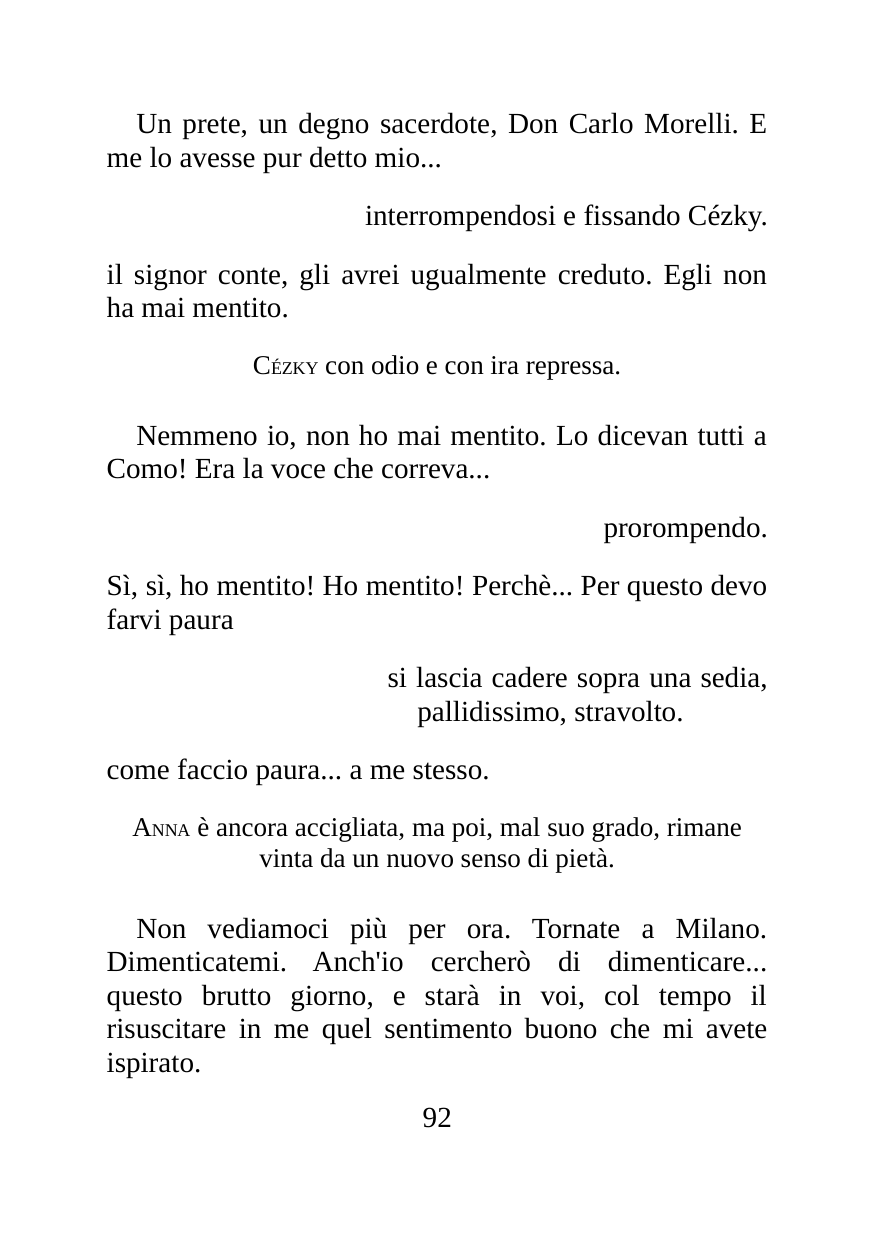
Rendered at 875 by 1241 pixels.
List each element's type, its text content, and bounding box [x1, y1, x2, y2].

text Cézky con odio e con ira repressa. [106, 349, 768, 380]
text Non vediamoci più per ora. Tornate a Milano. Dimenticatemi. Anch'io cercherò di dimenticare... questo brutto giorno, e starà in voi, col tempo il risuscitare in me quel sentimento buono che mi avete ispirato. [106, 911, 768, 1078]
text si lascia cadere sopra una sedia, pallidissimo, stravolto. [387, 660, 768, 727]
text prorompendo. [106, 510, 768, 543]
text come faccio paura... a me stesso. [106, 752, 768, 786]
text Un prete, un degno sacerdote, Don Carlo Morelli. E me lo avesse pur detto mio... [106, 106, 768, 173]
text Sì, sì, ho mentito! Ho mentito! Perchè... Per questo devo farvi paura [106, 568, 768, 635]
text Nemmeno io, non ho mai mentito. Lo dicevan tutti a Como! Era la voce che correva... [106, 418, 768, 485]
text il signor conte, gli avrei ugualmente creduto. Egli non ha mai mentito. [106, 257, 768, 324]
text interrompendosi e fissando Cézky. [106, 198, 768, 232]
text Anna è ancora accigliata, ma poi, mal suo grado, rimane vinta da un nuovo senso di pietà. [106, 811, 768, 873]
